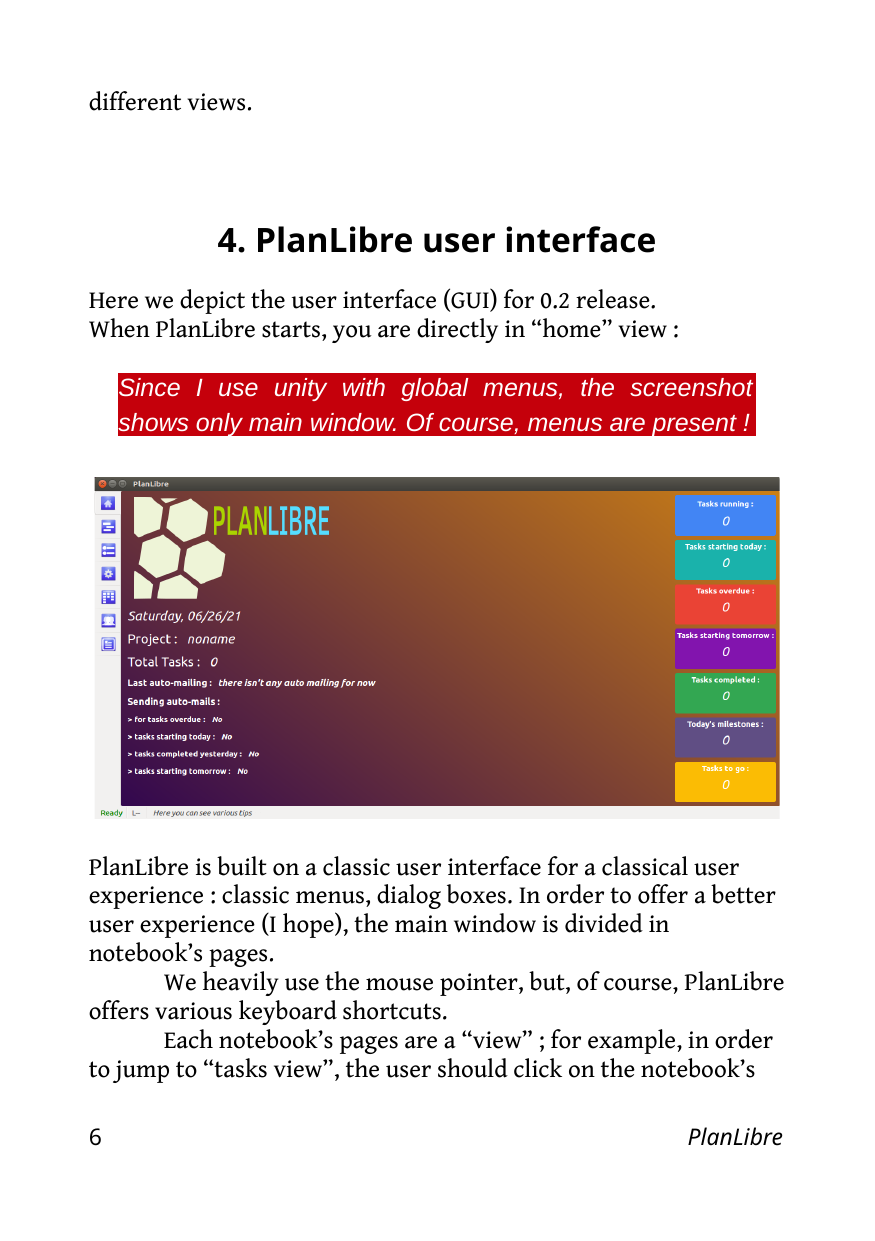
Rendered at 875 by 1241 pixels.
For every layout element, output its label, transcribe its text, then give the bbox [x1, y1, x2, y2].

text Since I use unity with global menus, the screenshot shows only main window. Of course, menus are present ! [118, 373, 756, 436]
text PlanLibre is built on a classic user interface for a classical user experience : classic menus, dialog boxes. In order to offer a better user experience (I hope), the main window is divided in notebook’s pages. [88, 853, 786, 969]
subtitle 4. PlanLibre user interface [88, 217, 786, 263]
text different views. [88, 88, 786, 117]
picture [94, 477, 780, 819]
text When PlanLibre starts, you are directly in “home” view : [88, 315, 786, 344]
text Each notebook’s pages are a “view” ; for example, in order to jump to “tasks view”, the user should click on the notebook’s [88, 1027, 786, 1085]
text We heavily use the mouse pointer, but, of course, PlanLibre offers various keyboard shortcuts. [88, 969, 786, 1027]
text Here we depict the user interface (GUI) for 0.2 release. [88, 286, 786, 315]
